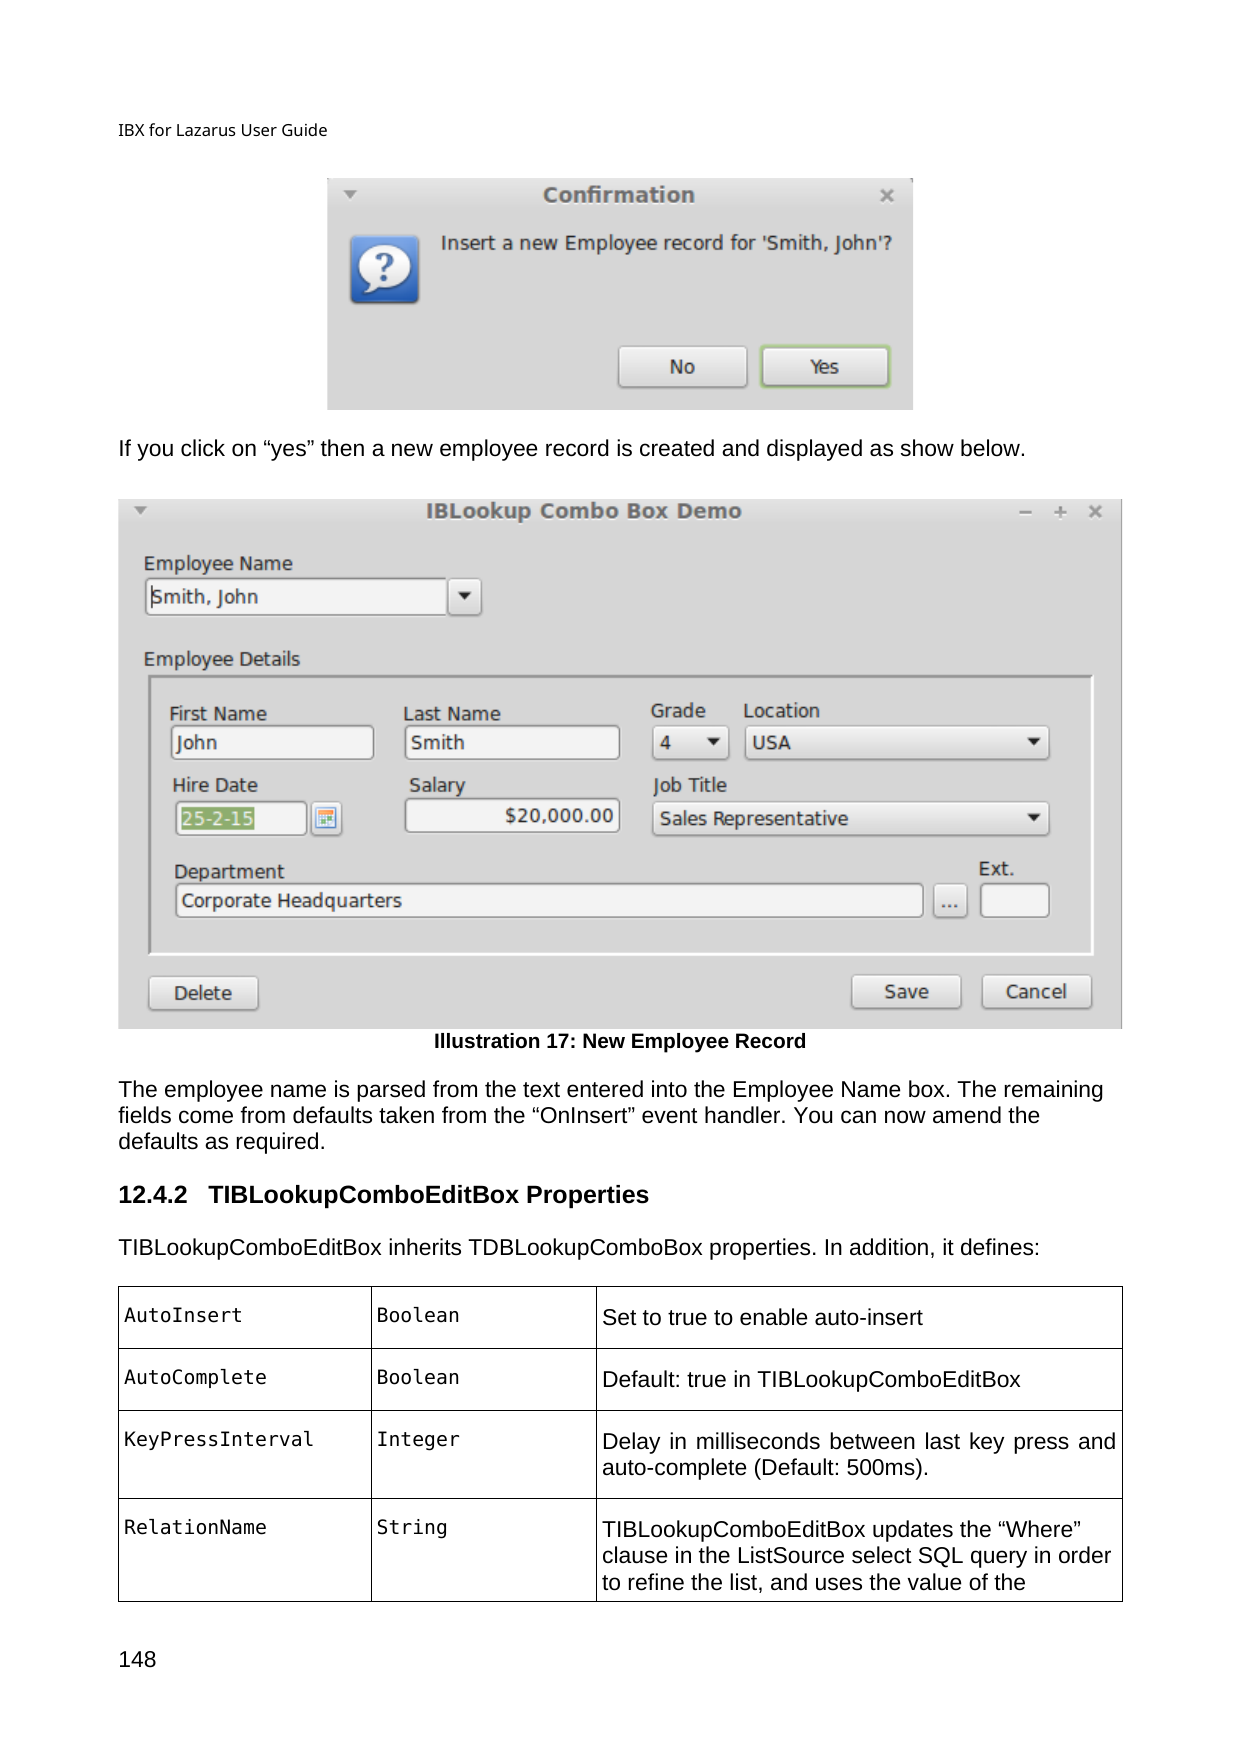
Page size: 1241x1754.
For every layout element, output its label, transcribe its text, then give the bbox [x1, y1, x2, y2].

table_header Set to true to enable auto-insert [597, 1287, 1122, 1348]
table_cell TIBLookupComboEditBox updates the “Where” clause in the ListSource select SQL query in order to refine the list, and uses the value of the [597, 1499, 1122, 1601]
table_cell RelationName [119, 1499, 371, 1601]
table_cell Boolean [372, 1349, 596, 1410]
table_header Boolean [372, 1287, 596, 1348]
table_cell AutoComplete [119, 1349, 371, 1410]
picture [118, 499, 1123, 1029]
table_cell KeyPressInterval [119, 1411, 371, 1498]
picture [327, 178, 914, 410]
table_cell String [372, 1499, 596, 1601]
text If you click on “yes” then a new employee record is created and displayed as show below. [118, 432, 1122, 461]
table_cell Integer [372, 1411, 596, 1498]
table_cell Default: true in TIBLookupComboEditBox [597, 1349, 1122, 1410]
text The employee name is parsed from the text entered into the Employee Name box. The remaining fields come from defaults taken from the “OnInsert” event handler. You can now amend the defaults as required. [118, 1052, 1122, 1154]
text [118, 487, 1122, 499]
table_header AutoInsert [119, 1287, 371, 1348]
text Illustration 17: New Employee Record [118, 1029, 1122, 1052]
subtitle TIBLookupComboEditBox Properties [118, 1180, 1122, 1209]
text TIBLookupComboEditBox inherits TDBLookupComboBox properties. In addition, it defines: [118, 1234, 1122, 1261]
table_cell Delay in milliseconds between last key press and auto-complete (Default: 500ms). [597, 1411, 1122, 1498]
